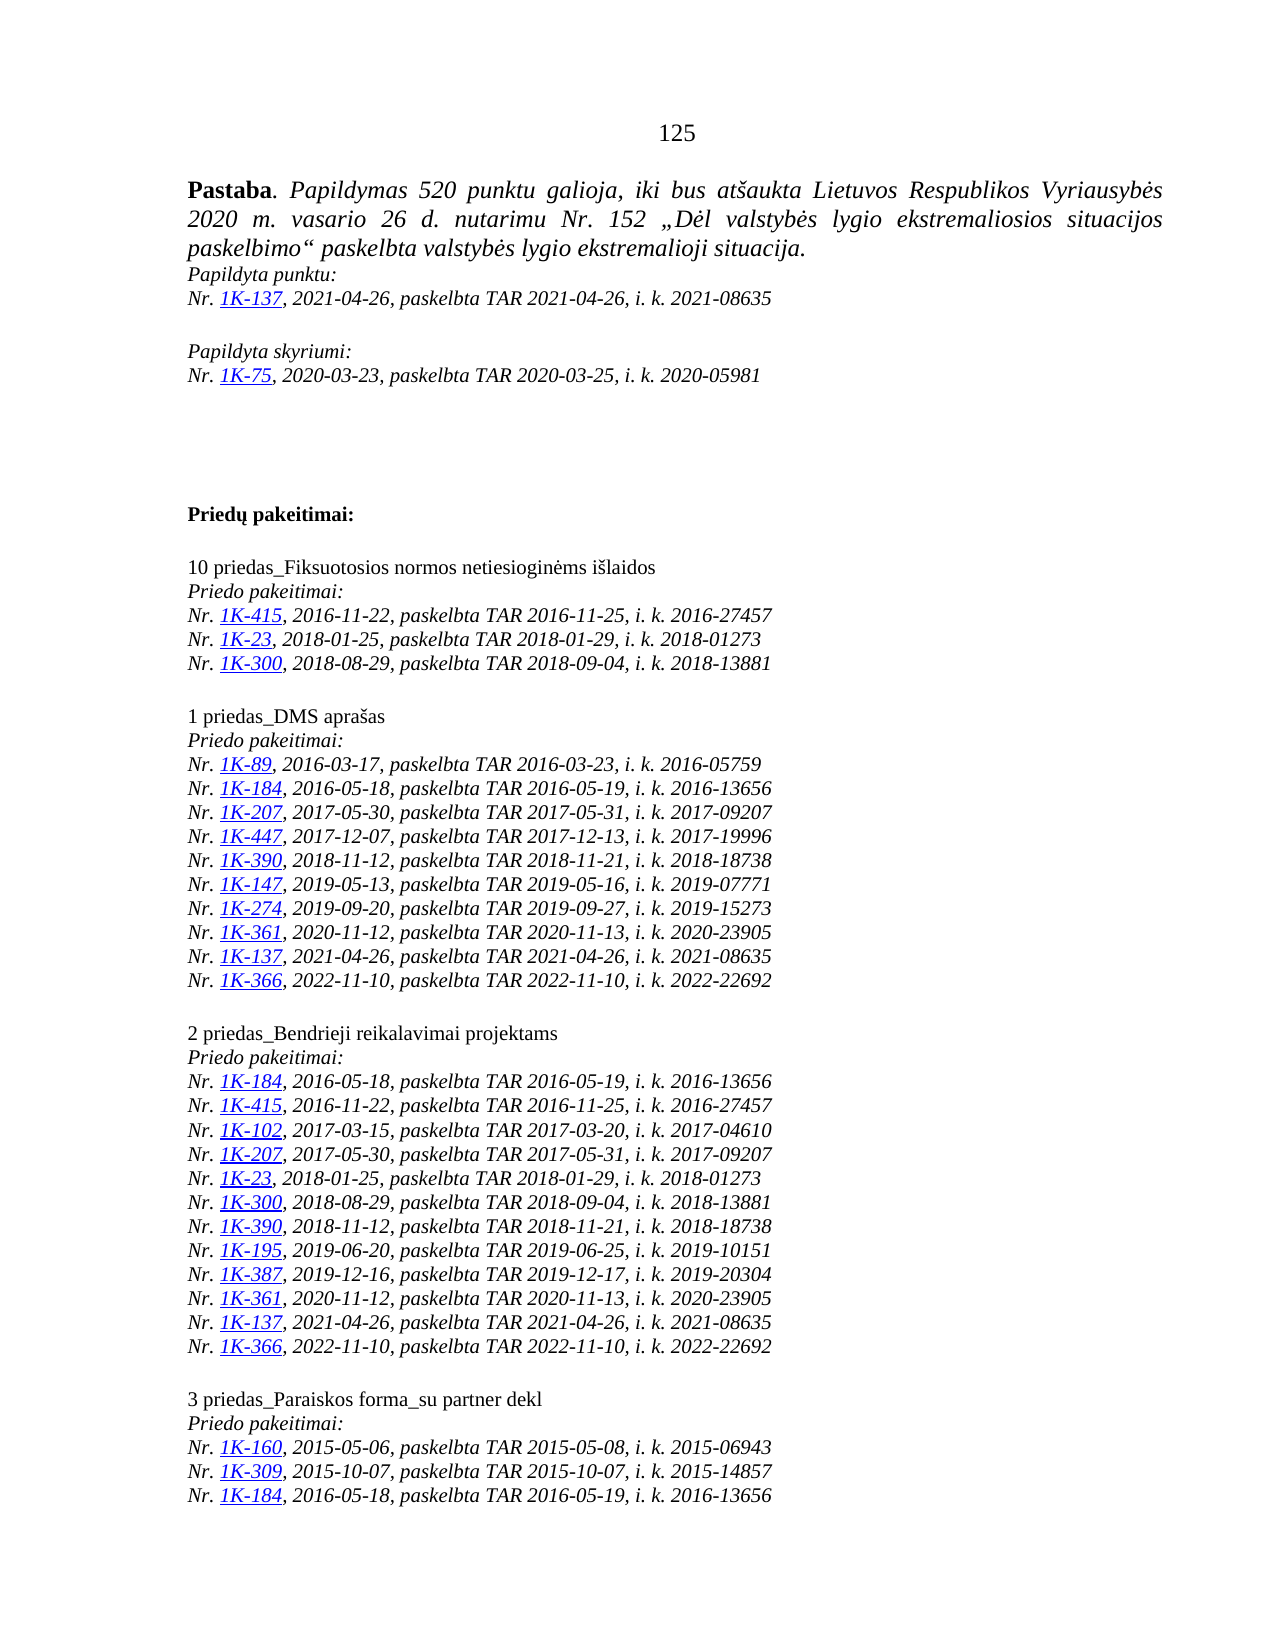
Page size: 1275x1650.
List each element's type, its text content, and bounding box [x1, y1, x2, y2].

text 2 priedas_Bendrieji reikalavimai projektams [187, 1021, 1167, 1045]
text Priedo pakeitimai: [187, 579, 1167, 603]
text Nr. 1K-309, 2015-10-07, paskelbta TAR 2015-10-07, i. k. 2015-14857 [187, 1459, 1167, 1483]
text Nr. 1K-366, 2022-11-10, paskelbta TAR 2022-11-10, i. k. 2022-22692 [187, 968, 1167, 992]
text Nr. 1K-361, 2020-11-12, paskelbta TAR 2020-11-13, i. k. 2020-23905 [187, 920, 1167, 944]
text Nr. 1K-102, 2017-03-15, paskelbta TAR 2017-03-20, i. k. 2017-04610 [187, 1117, 1167, 1142]
text Nr. 1K-75, 2020-03-23, paskelbta TAR 2020-03-25, i. k. 2020-05981 [187, 363, 1167, 387]
text Nr. 1K-195, 2019-06-20, paskelbta TAR 2019-06-25, i. k. 2019-10151 [187, 1238, 1167, 1262]
text 3 priedas_Paraiskos forma_su partner dekl [187, 1387, 1167, 1411]
text Priedų pakeitimai: [187, 502, 1167, 526]
text Papildyta punktu: [187, 262, 1167, 286]
text Nr. 1K-387, 2019-12-16, paskelbta TAR 2019-12-17, i. k. 2019-20304 [187, 1262, 1167, 1286]
text Nr. 1K-274, 2019-09-20, paskelbta TAR 2019-09-27, i. k. 2019-15273 [187, 896, 1167, 920]
text Nr. 1K-89, 2016-03-17, paskelbta TAR 2016-03-23, i. k. 2016-05759 [187, 752, 1167, 776]
text Nr. 1K-147, 2019-05-13, paskelbta TAR 2019-05-16, i. k. 2019-07771 [187, 872, 1167, 896]
text Nr. 1K-361, 2020-11-12, paskelbta TAR 2020-11-13, i. k. 2020-23905 [187, 1286, 1167, 1310]
text Priedo pakeitimai: [187, 728, 1167, 752]
text Nr. 1K-447, 2017-12-07, paskelbta TAR 2017-12-13, i. k. 2017-19996 [187, 824, 1167, 848]
text Papildyta skyriumi: [187, 339, 1167, 363]
text Nr. 1K-137, 2021-04-26, paskelbta TAR 2021-04-26, i. k. 2021-08635 [187, 1310, 1167, 1334]
text Nr. 1K-415, 2016-11-22, paskelbta TAR 2016-11-25, i. k. 2016-27457 [187, 1093, 1167, 1117]
text 10 priedas_Fiksuotosios normos netiesioginėms išlaidos [187, 555, 1167, 579]
text Nr. 1K-300, 2018-08-29, paskelbta TAR 2018-09-04, i. k. 2018-13881 [187, 1190, 1167, 1214]
text Nr. 1K-207, 2017-05-30, paskelbta TAR 2017-05-31, i. k. 2017-09207 [187, 1142, 1167, 1166]
text Nr. 1K-23, 2018-01-25, paskelbta TAR 2018-01-29, i. k. 2018-01273 [187, 627, 1167, 651]
text Nr. 1K-390, 2018-11-12, paskelbta TAR 2018-11-21, i. k. 2018-18738 [187, 848, 1167, 872]
text Nr. 1K-184, 2016-05-18, paskelbta TAR 2016-05-19, i. k. 2016-13656 [187, 1483, 1167, 1507]
text Nr. 1K-207, 2017-05-30, paskelbta TAR 2017-05-31, i. k. 2017-09207 [187, 800, 1167, 824]
text Nr. 1K-366, 2022-11-10, paskelbta TAR 2022-11-10, i. k. 2022-22692 [187, 1334, 1167, 1358]
text Nr. 1K-184, 2016-05-18, paskelbta TAR 2016-05-19, i. k. 2016-13656 [187, 1069, 1167, 1093]
text Priedo pakeitimai: [187, 1045, 1167, 1069]
text Nr. 1K-160, 2015-05-06, paskelbta TAR 2015-05-08, i. k. 2015-06943 [187, 1435, 1167, 1459]
text Priedo pakeitimai: [187, 1411, 1167, 1435]
text Nr. 1K-300, 2018-08-29, paskelbta TAR 2018-09-04, i. k. 2018-13881 [187, 651, 1167, 675]
text Nr. 1K-184, 2016-05-18, paskelbta TAR 2016-05-19, i. k. 2016-13656 [187, 776, 1167, 800]
text Pastaba. Papildymas 520 punktu galioja, iki bus atšaukta Lietuvos Respublikos Vyriausybės 2020 m. vasario 26 d. nutarimu Nr. 152 „Dėl valstybės lygio ekstremaliosios situacijos paskelbimo“ paskelbta valstybės lygio ekstremalioji situacija. [187, 176, 1167, 262]
text Nr. 1K-137, 2021-04-26, paskelbta TAR 2021-04-26, i. k. 2021-08635 [187, 944, 1167, 968]
text Nr. 1K-415, 2016-11-22, paskelbta TAR 2016-11-25, i. k. 2016-27457 [187, 603, 1167, 627]
text Nr. 1K-23, 2018-01-25, paskelbta TAR 2018-01-29, i. k. 2018-01273 [187, 1166, 1167, 1190]
text Nr. 1K-137, 2021-04-26, paskelbta TAR 2021-04-26, i. k. 2021-08635 [187, 286, 1167, 310]
text 1 priedas_DMS aprašas [187, 704, 1167, 728]
text Nr. 1K-390, 2018-11-12, paskelbta TAR 2018-11-21, i. k. 2018-18738 [187, 1214, 1167, 1238]
